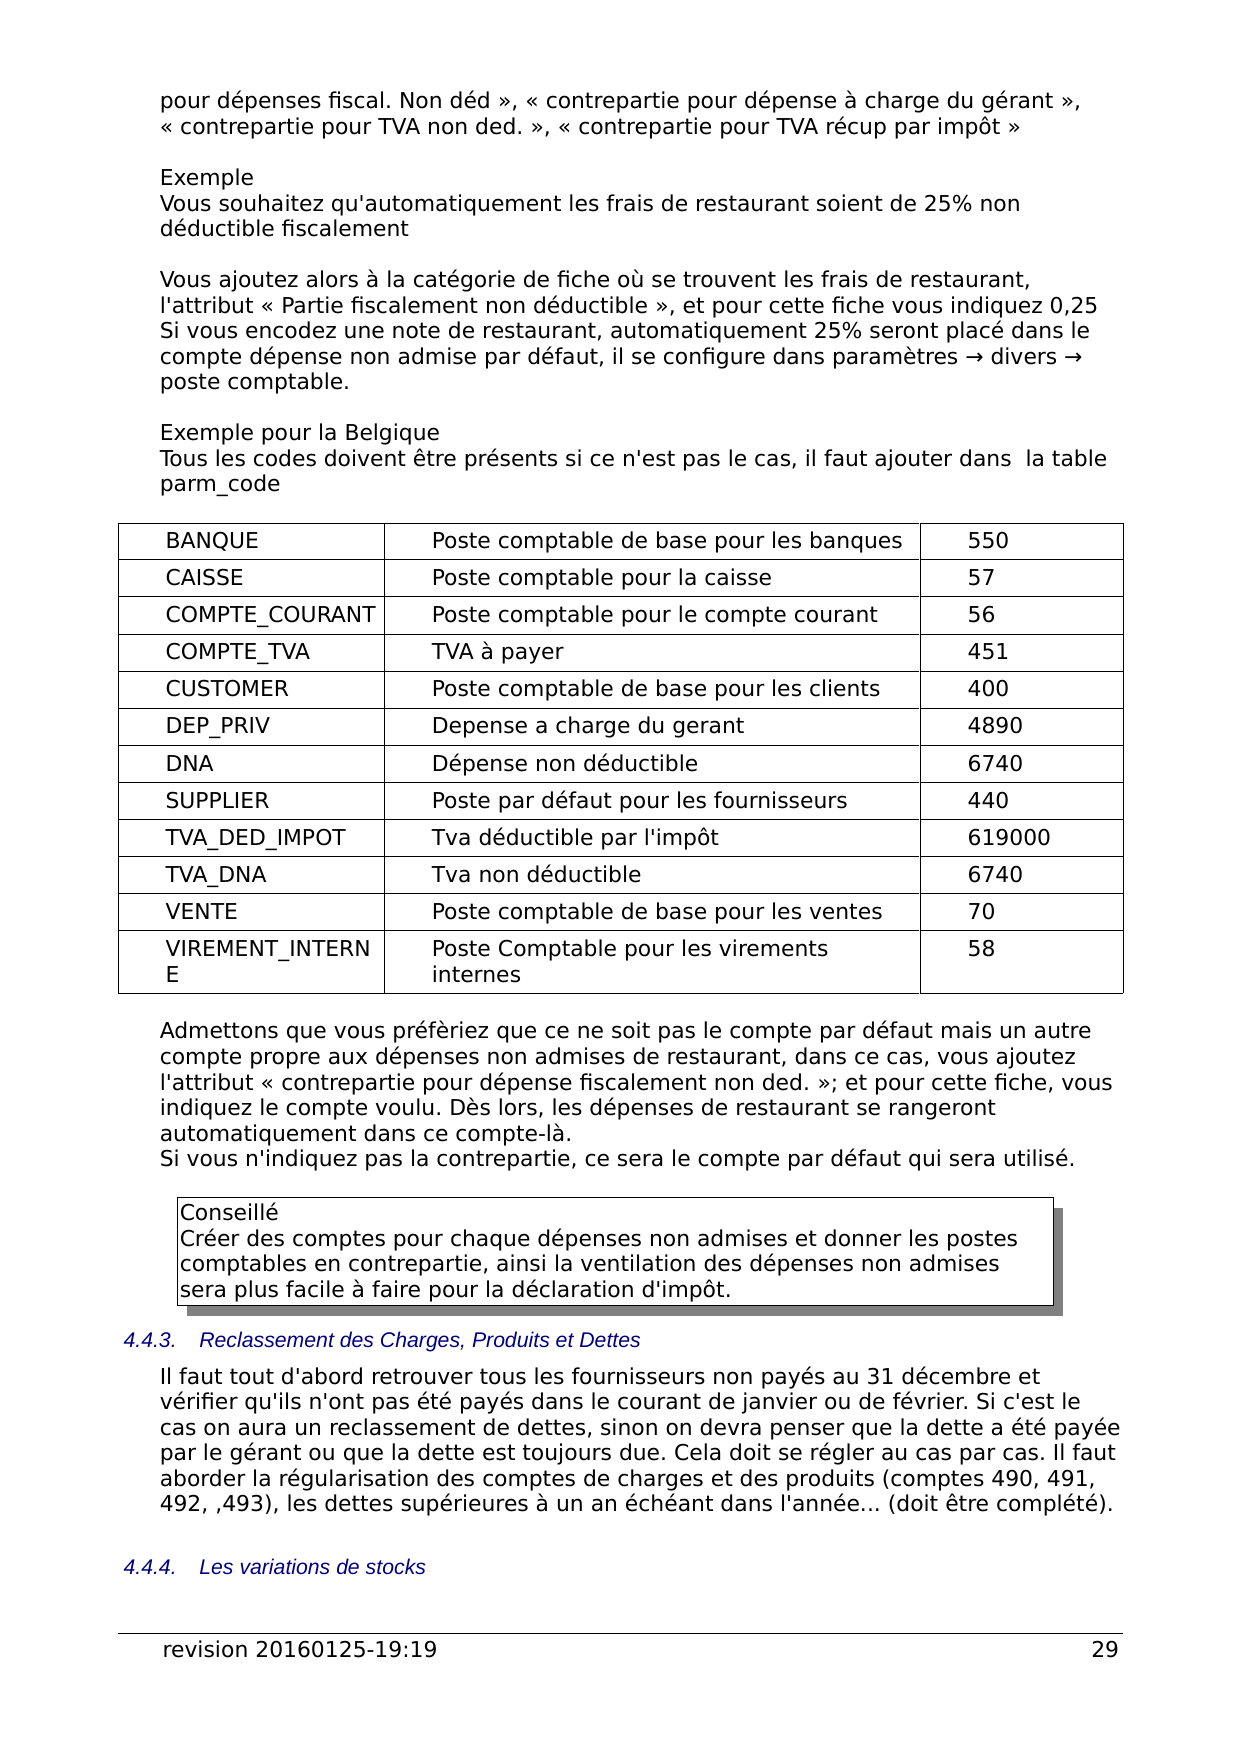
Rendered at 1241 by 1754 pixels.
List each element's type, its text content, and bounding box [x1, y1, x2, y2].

table_cell DEP_PRIV [119, 709, 384, 745]
table_cell 4890 [921, 709, 1123, 745]
text Si vous encodez une note de restaurant, automatiquement 25% seront placé dans le compte dépense non admise par défaut, il se configure dans paramètres → divers → poste comptable. [159, 318, 1123, 395]
table_cell Tva déductible par l'impôt [385, 820, 919, 856]
table_cell 58 [921, 931, 1123, 993]
text Vous ajoutez alors à la catégorie de fiche où se trouvent les frais de restaurant, l'attribut « Partie fiscalement non déductible », et pour cette fiche vous indiquez 0,25 [159, 267, 1123, 318]
table_cell DNA [119, 746, 384, 782]
table_cell CUSTOMER [119, 672, 384, 708]
table_cell Tva non déductible [385, 857, 919, 893]
table_cell Poste comptable pour le compte courant [385, 597, 919, 634]
text Conseillé [178, 1198, 1053, 1223]
table_cell Poste Comptable pour les virements internes [385, 931, 919, 993]
table_cell TVA_DED_IMPOT [119, 820, 384, 856]
table_cell TVA_DNA [119, 857, 384, 893]
table_cell 400 [921, 672, 1123, 708]
table_cell COMPTE_COURANT [119, 597, 384, 634]
table_cell 56 [921, 597, 1123, 634]
table_cell SUPPLIER [119, 783, 384, 819]
table_cell 451 [921, 635, 1123, 671]
table_cell Poste comptable de base pour les ventes [385, 894, 919, 930]
table_cell Poste comptable pour la caisse [385, 560, 919, 596]
text Si vous n'indiquez pas la contrepartie, ce sera le compte par défaut qui sera utilisé. [159, 1146, 1123, 1172]
subtitle Les variations de stocks [117, 1554, 1123, 1579]
text Admettons que vous préfèriez que ce ne soit pas le compte par défaut mais un autre compte propre aux dépenses non admises de restaurant, dans ce cas, vous ajoutez l'attribut « contrepartie pour dépense fiscalement non ded. »; et pour cette fiche, vous indiquez le compte voulu. Dès lors, les dépenses de restaurant se rangeront automatiquement dans ce compte-là. [159, 1018, 1123, 1146]
table_cell VENTE [119, 894, 384, 930]
table_cell Poste par défaut pour les fournisseurs [385, 783, 919, 819]
table_header 550 [921, 524, 1123, 559]
text Il faut tout d'abord retrouver tous les fournisseurs non payés au 31 décembre et vérifier qu'ils n'ont pas été payés dans le courant de janvier ou de février. Si c'est le cas on aura un reclassement de dettes, sinon on devra penser que la dette a été payée par le gérant ou que la dette est toujours due. Cela doit se régler au cas par cas. Il faut aborder la régularisation des comptes de charges et des produits (comptes 490, 491, 492, ,493), les dettes supérieures à un an échéant dans l'année... (doit être complété). [159, 1364, 1123, 1517]
table_cell Dépense non déductible [385, 746, 919, 782]
table_cell VIREMENT_INTERNE [119, 931, 384, 993]
table_cell COMPTE_TVA [119, 635, 384, 671]
table_cell TVA à payer [385, 635, 919, 671]
table_header BANQUE [119, 524, 384, 559]
table_cell 70 [921, 894, 1123, 930]
table_header Poste comptable de base pour les banques [385, 524, 919, 559]
text Exemple pour la Belgique [159, 420, 1123, 446]
text Exemple [159, 165, 1123, 191]
text pour dépenses fiscal. Non déd », « contrepartie pour dépense à charge du gérant », « contrepartie pour TVA non ded. », « contrepartie pour TVA récup par impôt » [159, 88, 1123, 139]
subtitle Reclassement des Charges, Produits et Dettes [117, 1328, 1123, 1352]
table_cell 57 [921, 560, 1123, 596]
table_cell 440 [921, 783, 1123, 819]
table_cell Poste comptable de base pour les clients [385, 672, 919, 708]
table_cell 619000 [921, 820, 1123, 856]
table_cell 6740 [921, 857, 1123, 893]
table_cell 6740 [921, 746, 1123, 782]
table_cell Depense a charge du gerant [385, 709, 919, 745]
text Vous souhaitez qu'automatiquement les frais de restaurant soient de 25% non déductible fiscalement [159, 191, 1123, 242]
text Tous les codes doivent être présents si ce n'est pas le cas, il faut ajouter dans la table parm_code [159, 446, 1123, 497]
text Créer des comptes pour chaque dépenses non admises et donner les postes comptables en contrepartie, ainsi la ventilation des dépenses non admises sera plus facile à faire pour la déclaration d'impôt. [178, 1223, 1053, 1305]
table_cell CAISSE [119, 560, 384, 596]
